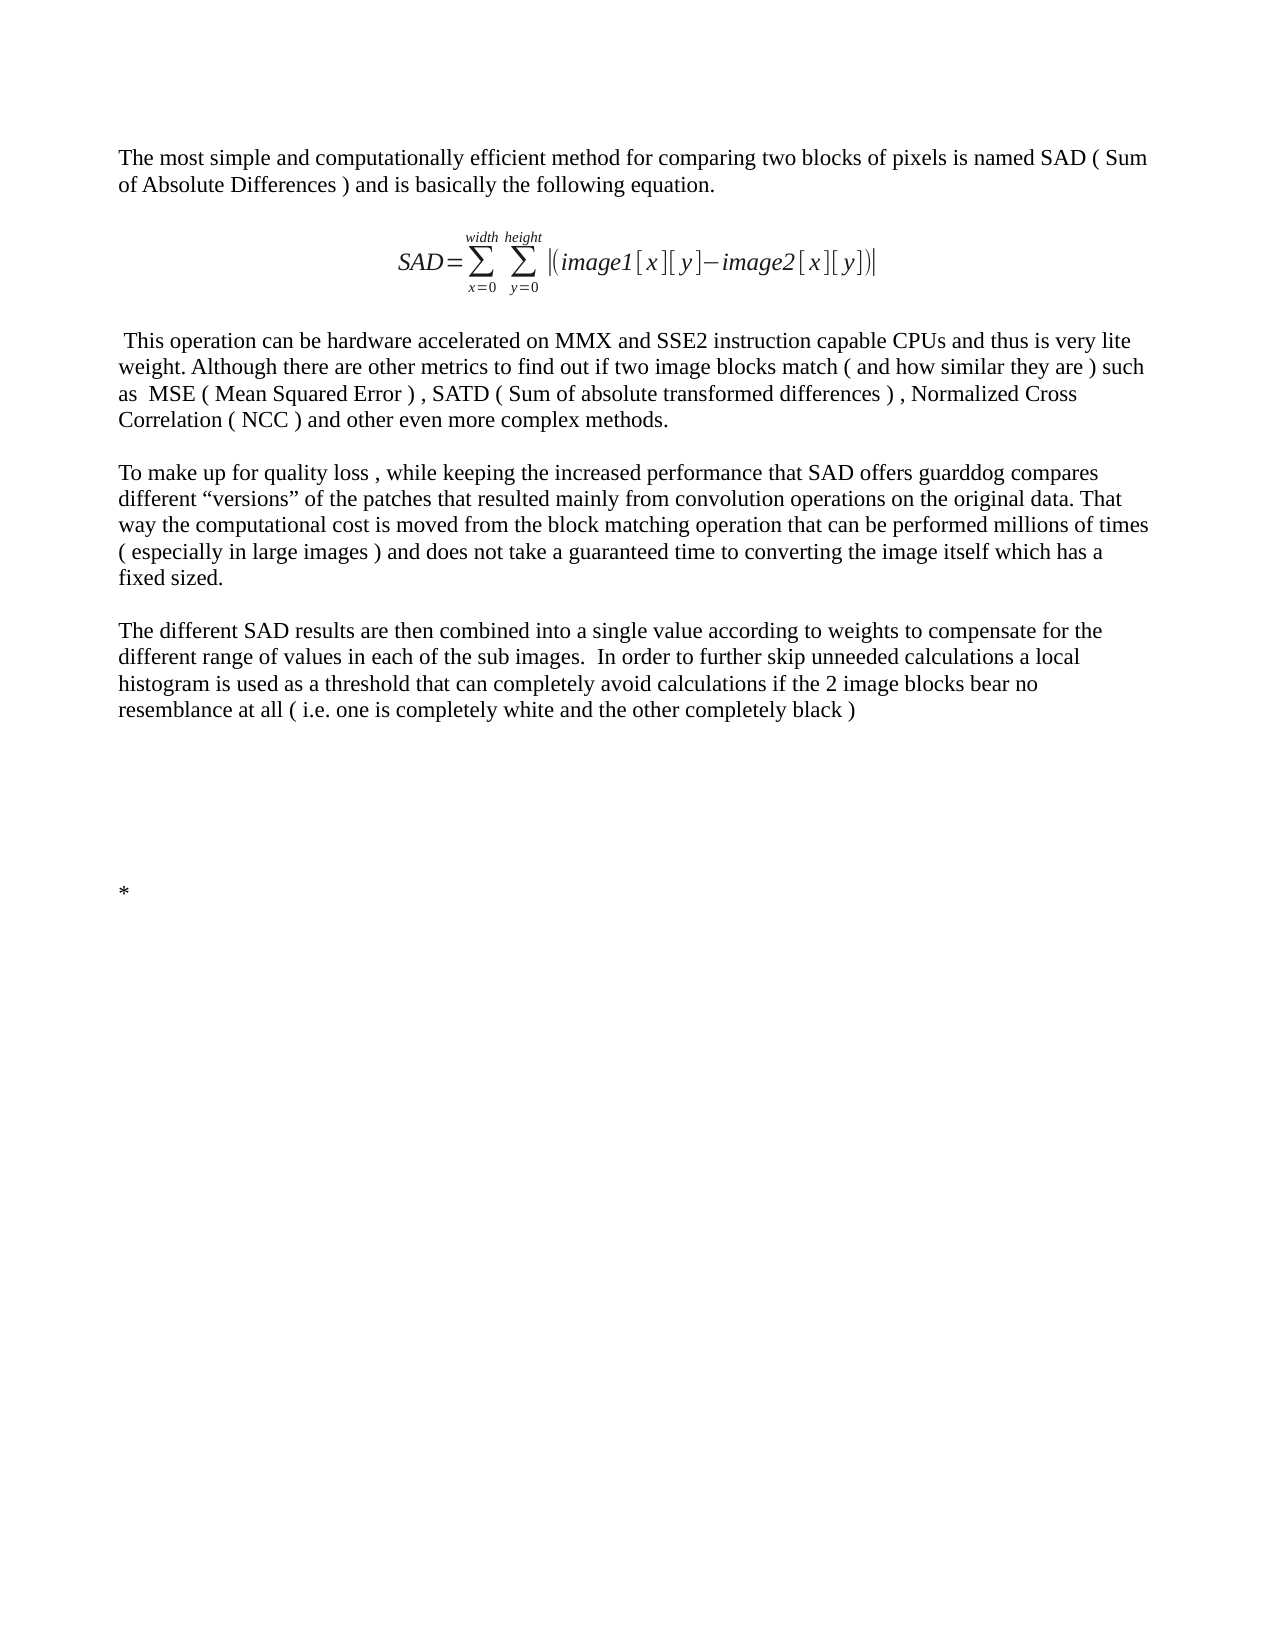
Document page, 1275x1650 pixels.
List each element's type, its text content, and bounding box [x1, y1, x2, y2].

text The different SAD results are then combined into a single value according to weights to compensate for the different range of values in each of the sub images. In order to further skip unneeded calculations a local histogram is used as a threshold that can completely avoid calculations if the 2 image blocks bear no resemblance at all ( i.e. one is completely white and the other completely black ) [118, 617, 1157, 722]
text This operation can be hardware accelerated on MMX and SSE2 instruction capable CPUs and thus is very lite weight. Although there are other metrics to find out if two image blocks match ( and how similar they are ) such as MSE ( Mean Squared Error ) , SATD ( Sum of absolute transformed differences ) , Normalized Cross Correlation ( NCC ) and other even more complex methods. [118, 327, 1157, 432]
text * [118, 880, 1157, 907]
text To make up for quality loss , while keeping the increased performance that SAD offers guarddog compares different “versions” of the patches that resulted mainly from convolution operations on the original data. That way the computational cost is moved from the block matching operation that can be performed millions of times ( especially in large images ) and does not take a guaranteed time to converting the image itself which has a fixed sized. [118, 459, 1157, 591]
text The most simple and computationally efficient method for comparing two blocks of pixels is named SAD ( Sum of Absolute Differences ) and is basically the following equation. [118, 144, 1157, 197]
